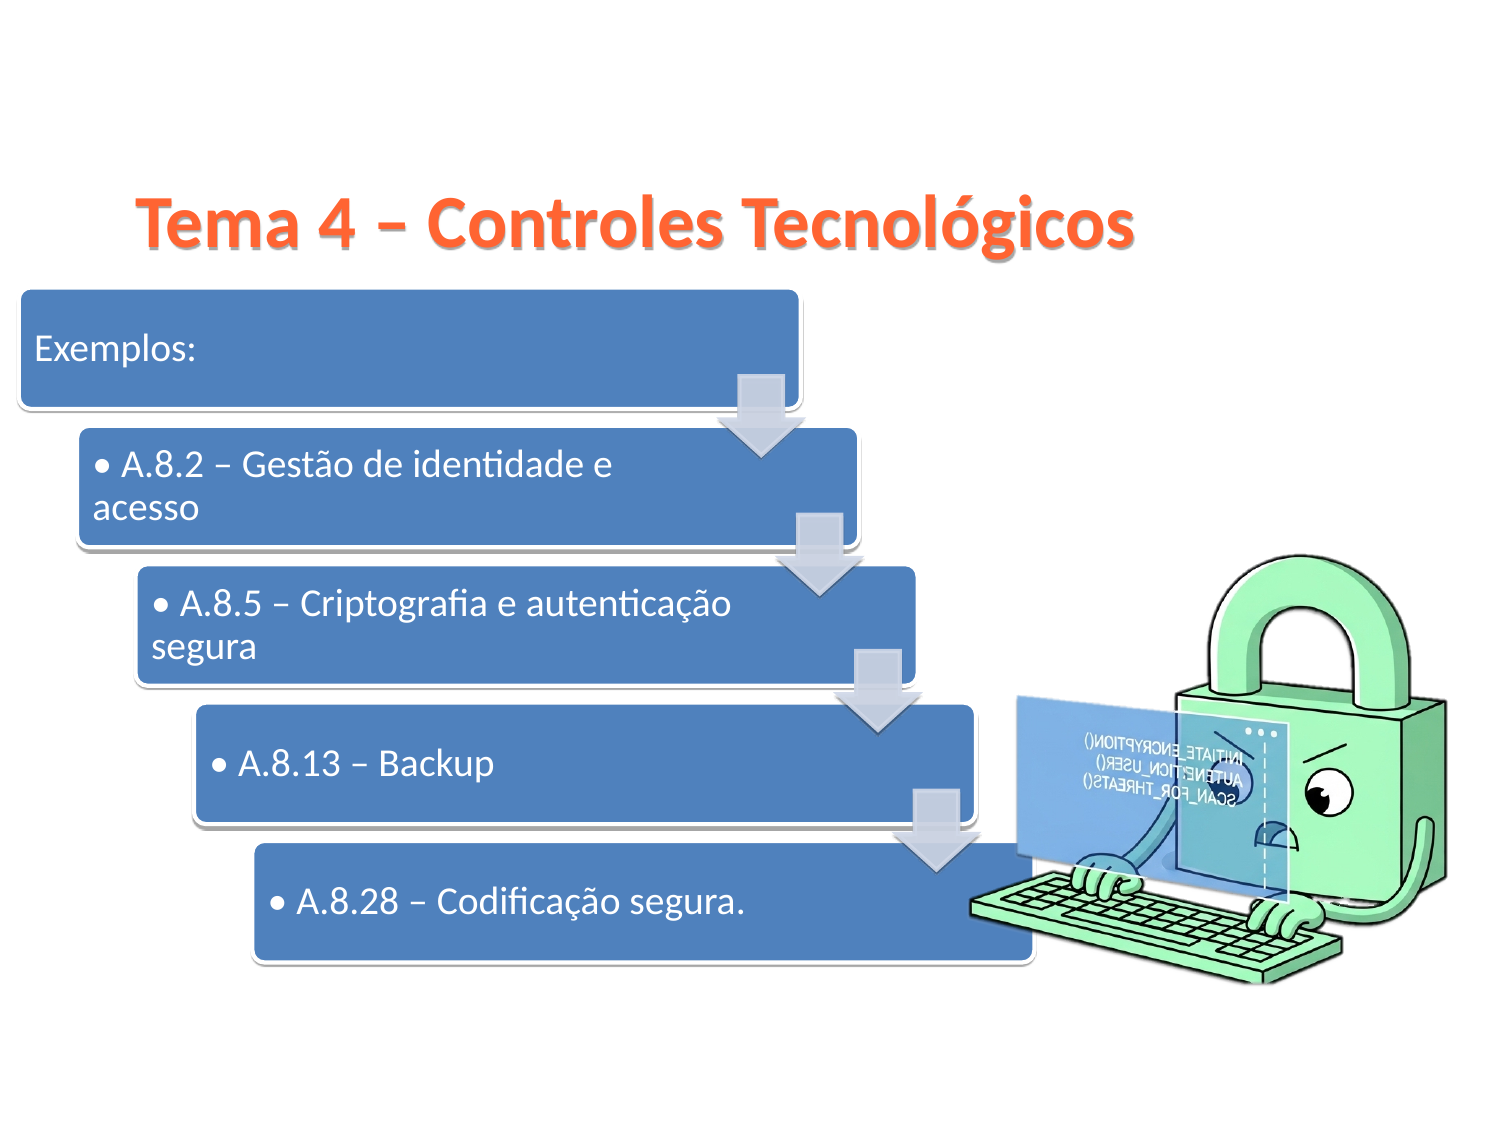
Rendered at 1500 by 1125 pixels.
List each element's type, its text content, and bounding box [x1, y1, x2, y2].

picture [691, 485, 1500, 1040]
text_box [721, 376, 801, 456]
text_box • A.8.2 – Gestão de identidade e acesso [77, 425, 860, 548]
text_box • A.8.28 – Codificação segura. [252, 840, 691, 963]
text_box Tema 4 – Controles Tecnológicos [120, 120, 1396, 346]
text_box Exemplos: [18, 287, 801, 409]
text_box • A.8.5 – Criptografia e autenticação segura [135, 564, 691, 686]
text_box • A.8.13 – Backup [193, 702, 691, 825]
